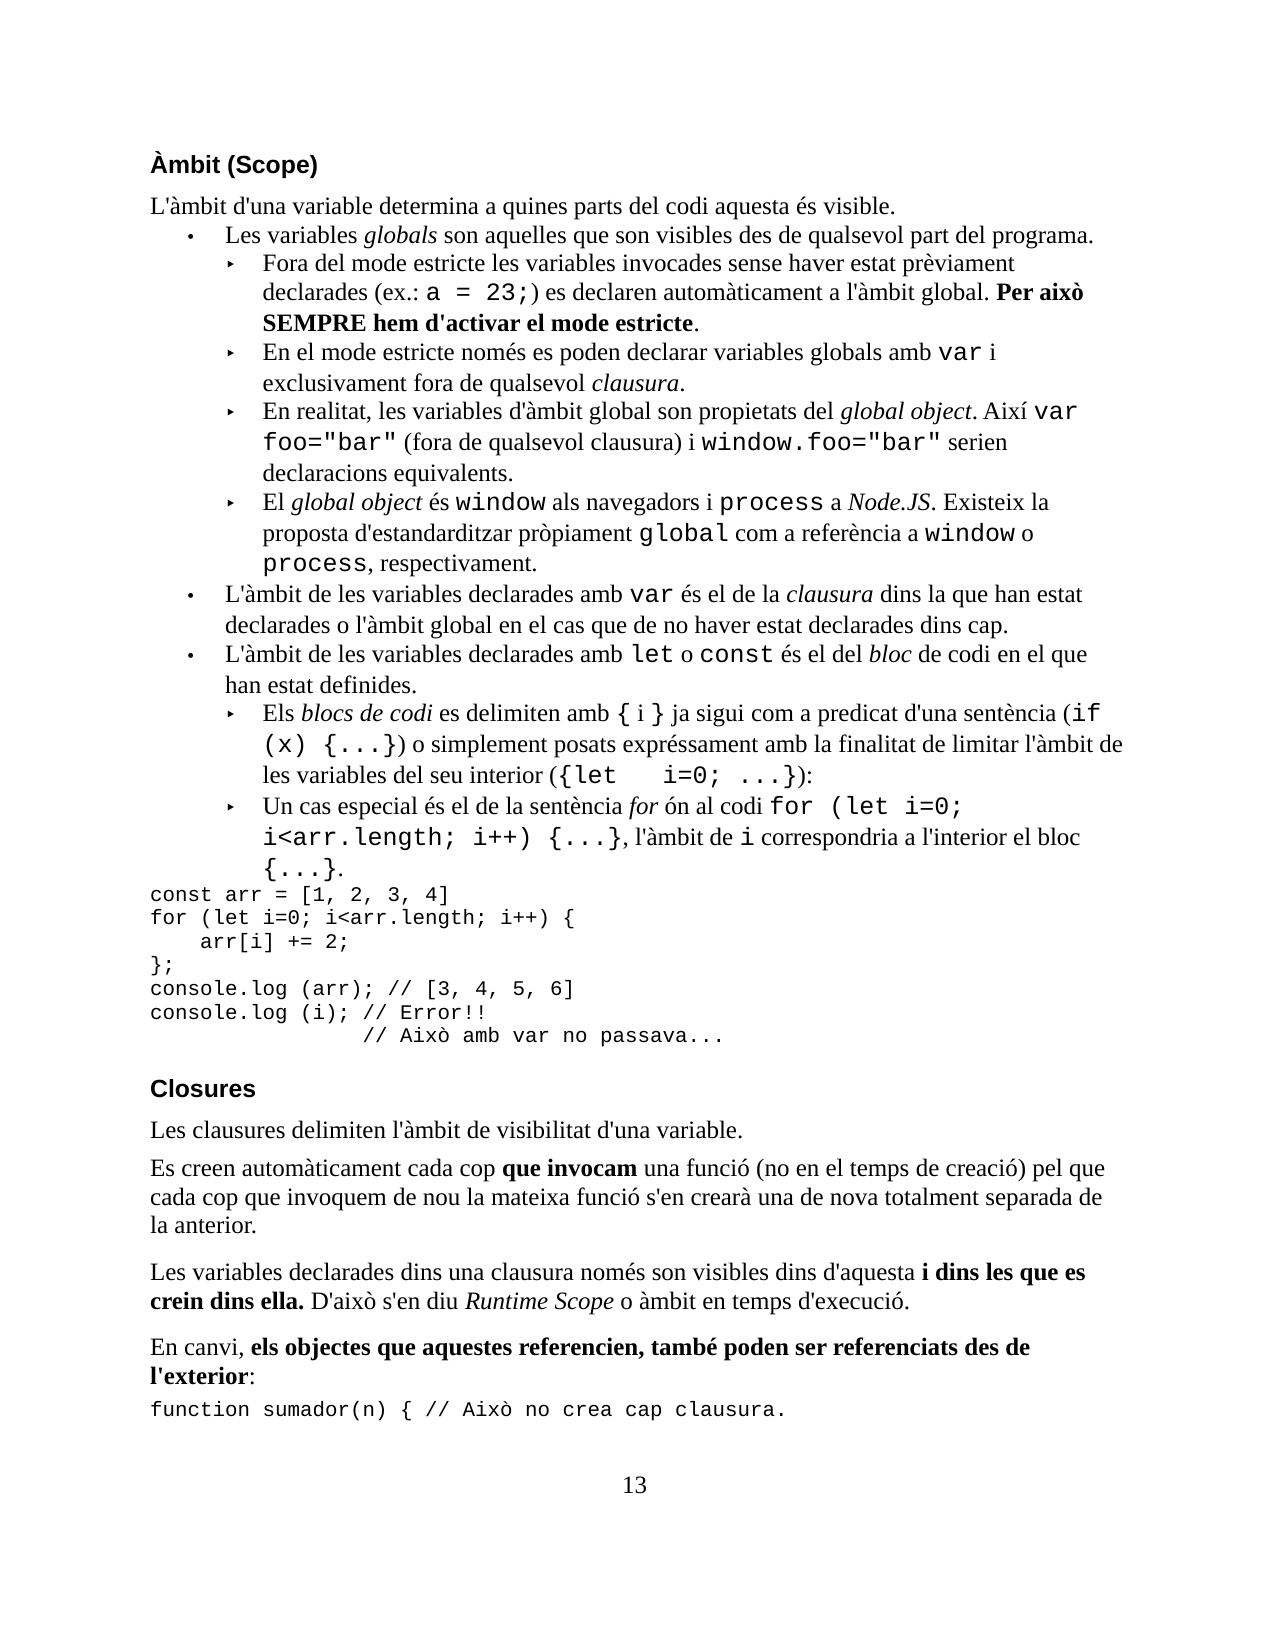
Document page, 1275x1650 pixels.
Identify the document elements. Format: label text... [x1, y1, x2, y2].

list Fora del mode estricte les variables invocades sense haver estat prèviament declarades (ex.: a = 23;) es declaren automàticament a l'àmbit global. Per això SEMPRE hem d'activar el mode estricte. [225, 248, 1125, 337]
list Els blocs de codi es delimiten amb { i } ja sigui com a predicat d'una sentència (if (x) {...}) o simplement posats expréssament amb la finalitat de limitar l'àmbit de les variables del seu interior ({let i=0; ...}): [225, 698, 1125, 791]
text function sumador(n) { // Això no crea cap clausura. [150, 1399, 1125, 1422]
text // Això amb var no passava... [150, 1025, 1125, 1049]
list L'àmbit de les variables declarades amb var és el de la clausura dins la que han estat declarades o l'àmbit global en el cas que de no haver estat declarades dins cap. [187, 579, 1125, 639]
text arr[i] += 2; [150, 931, 1125, 954]
list Les variables globals son aquelles que son visibles des de qualsevol part del programa. [187, 220, 1125, 248]
text En canvi, els objectes que aquestes referencien, també poden ser referenciats des de l'exterior: [150, 1332, 1125, 1390]
list El global object és window als navegadors i process a Node.JS. Existeix la proposta d'estandarditzar pròpiament global com a referència a window o process, respectivament. [225, 487, 1125, 579]
text }; [150, 954, 1125, 978]
list En realitat, les variables d'àmbit global son propietats del global object. Així var foo="bar" (fora de qualsevol clausura) i window.foo="bar" serien declaracions equivalents. [225, 396, 1125, 487]
text console.log (arr); // [3, 4, 5, 6] [150, 978, 1125, 1002]
subtitle Àmbit (Scope) [150, 150, 1125, 178]
text for (let i=0; i<arr.length; i++) { [150, 907, 1125, 931]
list En el mode estricte només es poden declarar variables globals amb var i exclusivament fora de qualsevol clausura. [225, 337, 1125, 396]
text L'àmbit d'una variable determina a quines parts del codi aquesta és visible. [150, 191, 1125, 220]
text const arr = [1, 2, 3, 4] [150, 883, 1125, 907]
text console.log (i); // Error!! [150, 1002, 1125, 1025]
list L'àmbit de les variables declarades amb let o const és el del bloc de codi en el que han estat definides. [187, 639, 1125, 698]
list Un cas especial és el de la sentència for ón al codi for (let i=0; i<arr.length; i++) {...}, l'àmbit de i correspondria a l'interior el bloc {...}. [225, 791, 1125, 883]
text Les variables declarades dins una clausura només son visibles dins d'aquesta i dins les que es crein dins ella. D'això s'en diu Runtime Scope o àmbit en temps d'execució. [150, 1257, 1125, 1314]
text Es creen automàticament cada cop que invocam una funció (no en el temps de creació) pel que cada cop que invoquem de nou la mateixa funció s'en crearà una de nova totalment separada de la anterior. [150, 1153, 1125, 1239]
text Les clausures delimiten l'àmbit de visibilitat d'una variable. [150, 1115, 1125, 1144]
subtitle Closures [150, 1074, 1125, 1103]
